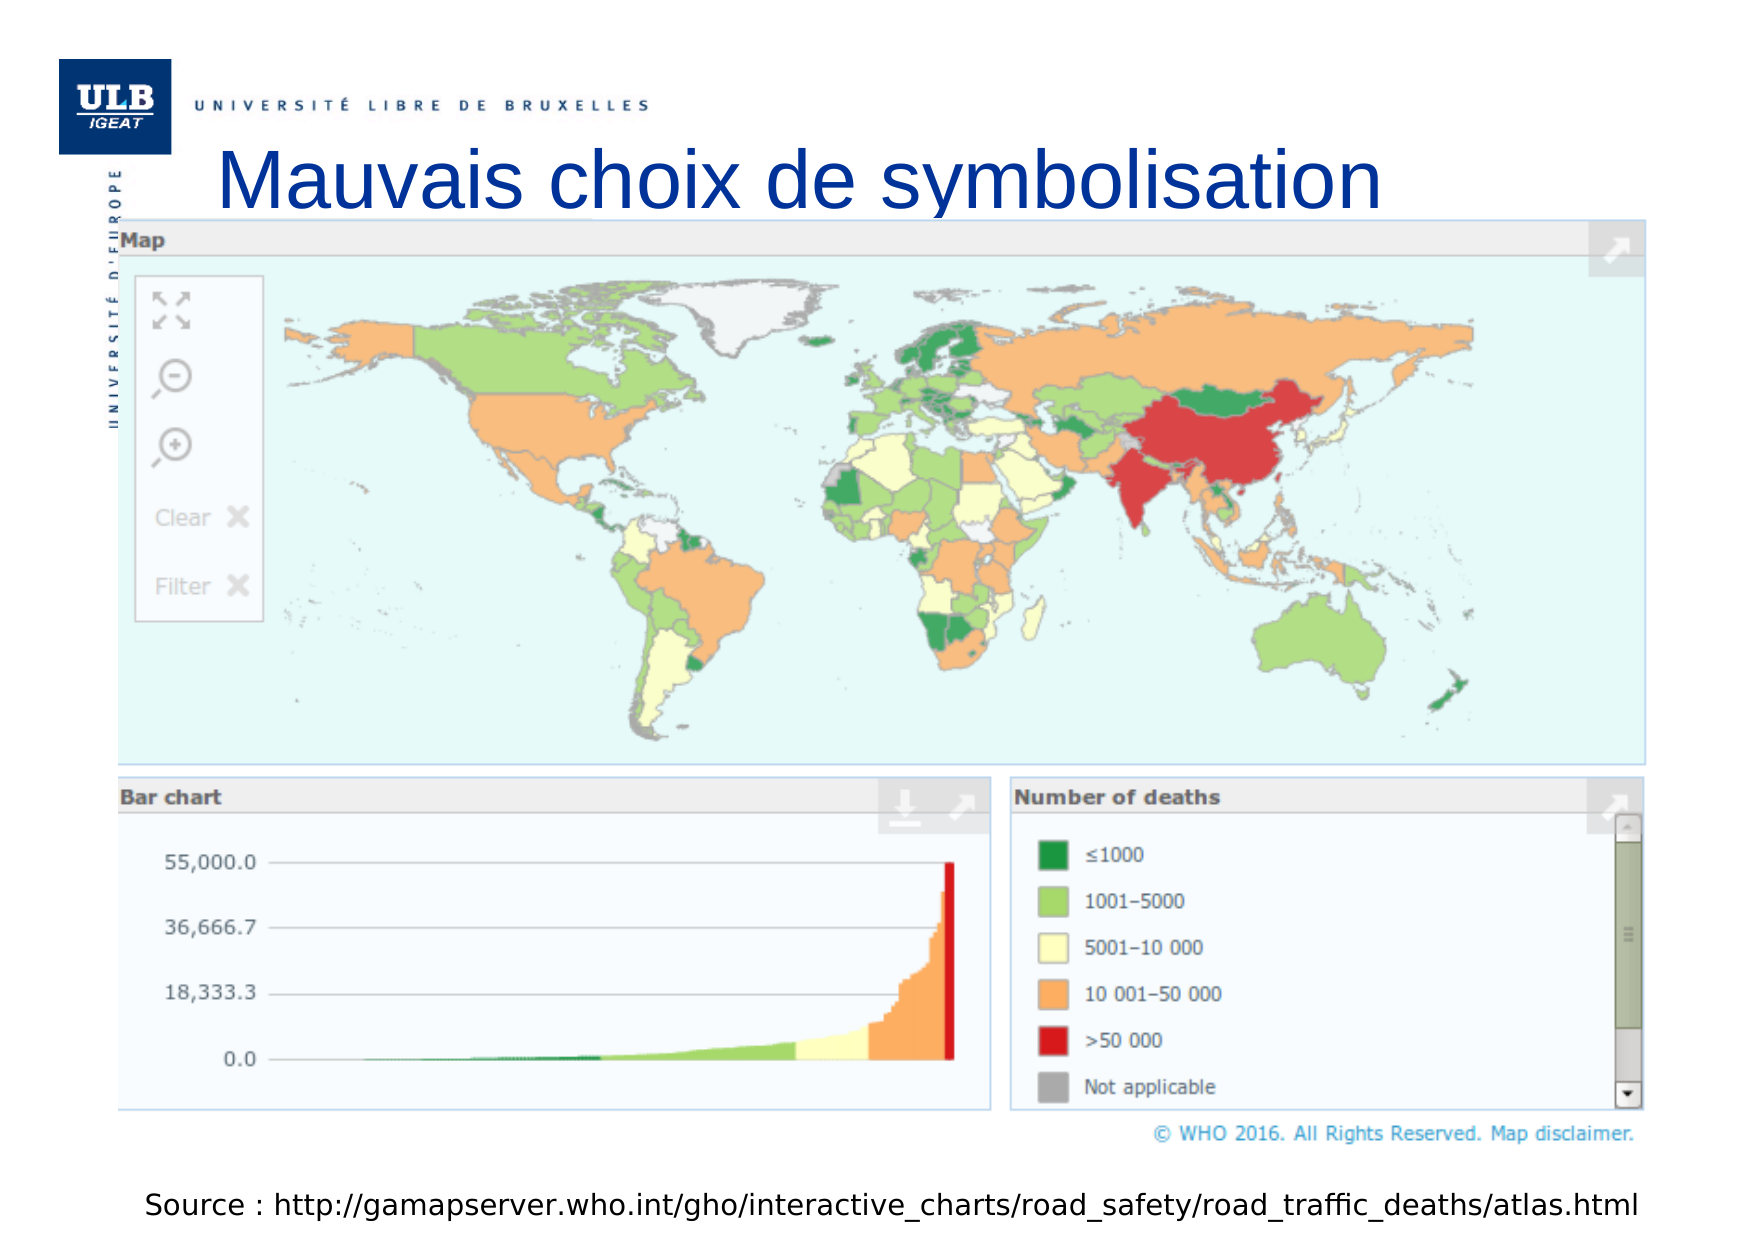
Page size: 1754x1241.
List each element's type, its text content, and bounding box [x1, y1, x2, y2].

picture [59, 59, 1695, 1182]
text_box Source : http://gamapserver.who.int/gho/interactive_charts/road_safety/road_traffic_deaths/atlas.html [129, 1181, 1754, 1231]
title Mauvais choix de symbolisation [132, 99, 1469, 218]
